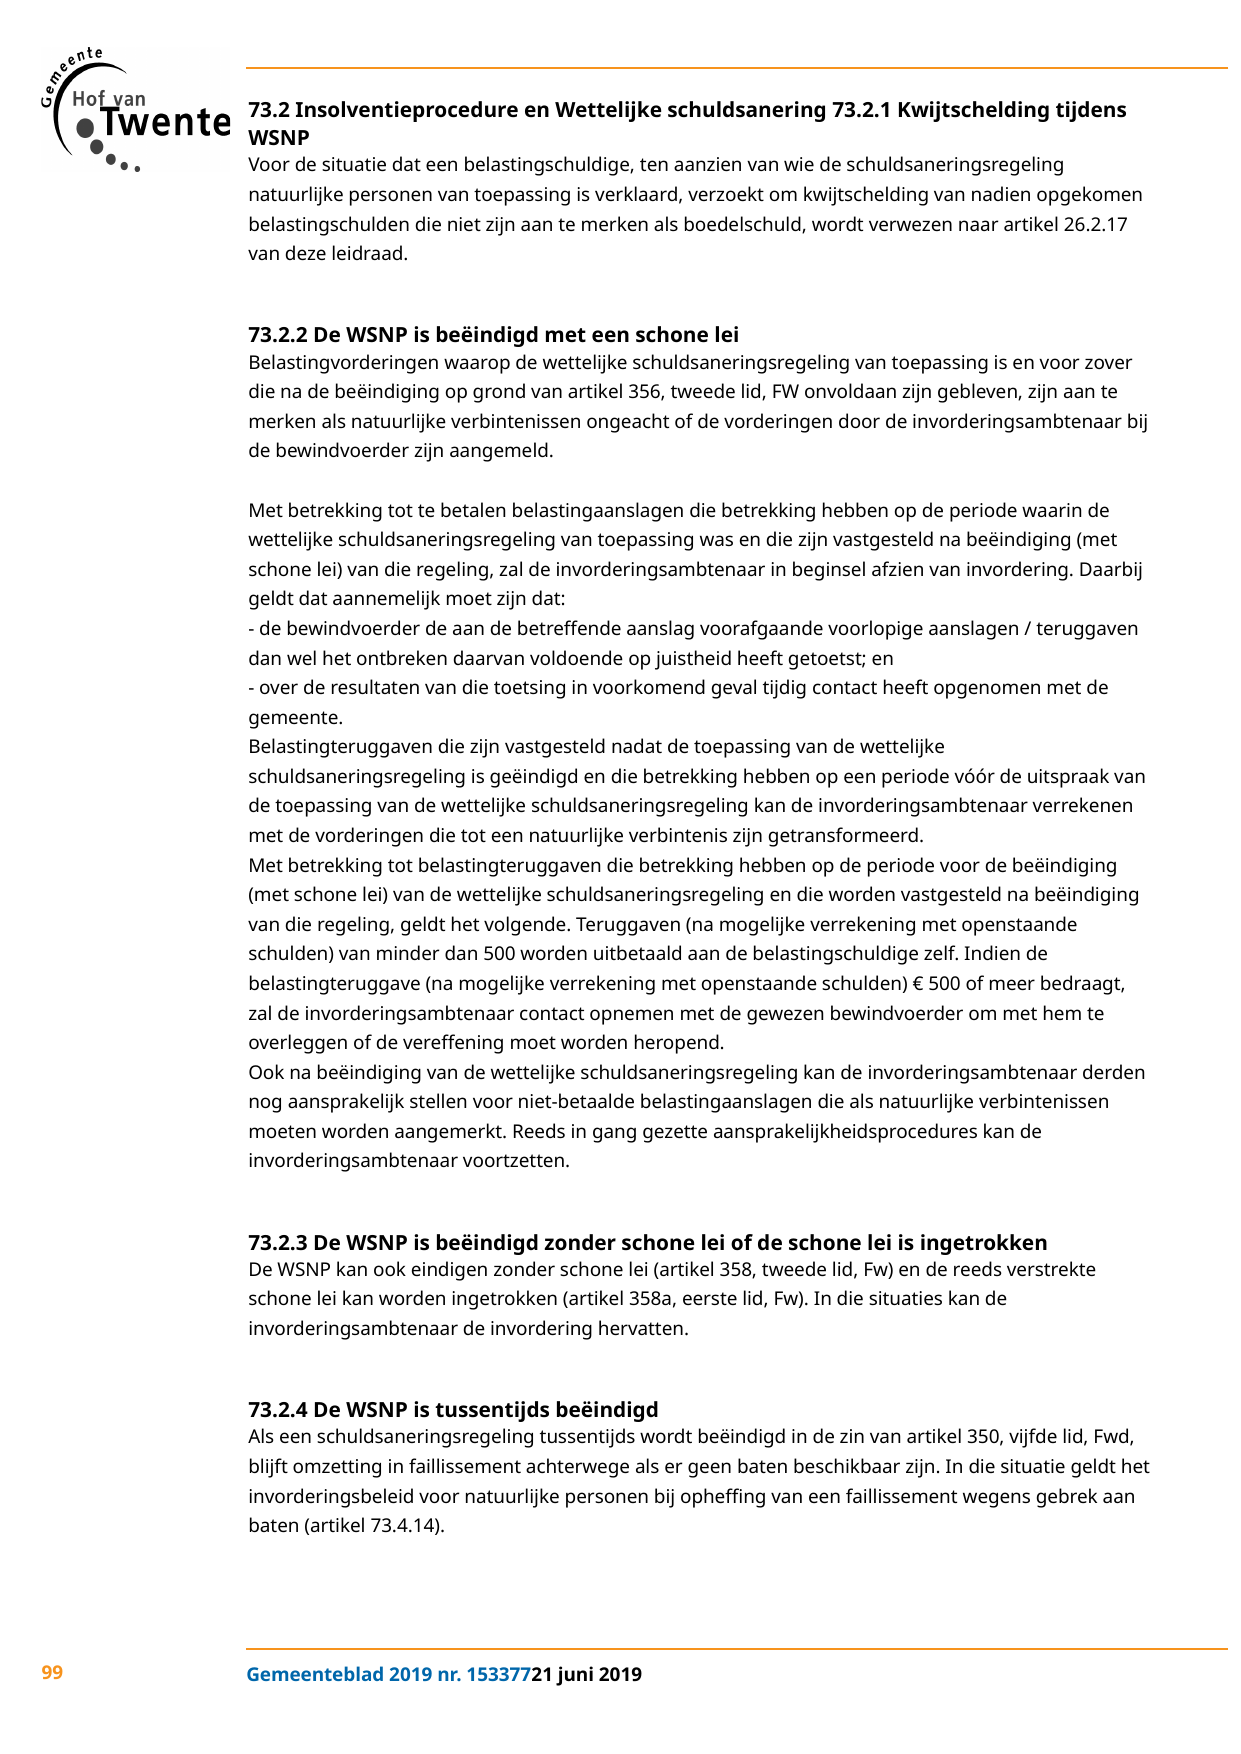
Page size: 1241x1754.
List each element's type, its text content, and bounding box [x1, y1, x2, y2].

text Met betrekking tot belastingteruggaven die betrekking hebben op de periode voor de beëindiging (met schone lei) van de wettelijke schuldsaneringsregeling en die worden vastgesteld na beëindiging van die regeling, geldt het volgende. Teruggaven (na mogelijke verrekening met openstaande schulden) van minder dan 500 worden uitbetaald aan de belastingschuldige zelf. Indien de belastingteruggave (na mogelijke verrekening met openstaande schulden) € 500 of meer bedraagt, zal de invorderingsambtenaar contact opnemen met de gewezen bewindvoerder om met hem te overleggen of de vereffening moet worden heropend. [248, 852, 1152, 1055]
text - over de resultaten van die toetsing in voorkomend geval tijdig contact heeft opgenomen met de gemeente. [248, 674, 1152, 729]
text 73.2.2 De WSNP is beëindigd met een schone lei [248, 320, 1152, 349]
text 73.2.3 De WSNP is beëindigd zonder schone lei of de schone lei is ingetrokken [248, 1228, 1152, 1256]
text 73.2.4 De WSNP is tussentijds beëindigd [248, 1395, 1152, 1424]
text Belastingvorderingen waarop de wettelijke schuldsaneringsregeling van toepassing is en voor zover die na de beëindiging op grond van artikel 356, tweede lid, FW onvoldaan zijn gebleven, zijn aan te merken als natuurlijke verbintenissen ongeacht of de vorderingen door de invorderingsambtenaar bij de bewindvoerder zijn aangemeld. [248, 349, 1152, 463]
text Ook na beëindiging van de wettelijke schuldsaneringsregeling kan de invorderingsambtenaar derden nog aansprakelijk stellen voor niet-betaalde belastingaanslagen die als natuurlijke verbintenissen moeten worden aangemerkt. Reeds in gang gezette aansprakelijkheidsprocedures kan de invorderingsambtenaar voortzetten. [248, 1059, 1152, 1173]
text Belastingteruggaven die zijn vastgesteld nadat de toepassing van de wettelijke schuldsaneringsregeling is geëindigd en die betrekking hebben op een periode vóór de uitspraak van de toepassing van de wettelijke schuldsaneringsregeling kan de invorderingsambtenaar verrekenen met de vorderingen die tot een natuurlijke verbintenis zijn getransformeerd. [248, 733, 1152, 848]
text - de bewindvoerder de aan de betreffende aanslag voorafgaande voorlopige aanslagen / teruggaven dan wel het ontbreken daarvan voldoende op juistheid heeft getoetst; en [248, 615, 1152, 670]
text Als een schuldsaneringsregeling tussentijds wordt beëindigd in de zin van artikel 350, vijfde lid, Fwd, blijft omzetting in faillissement achterwege als er geen baten beschikbaar zijn. In die situatie geldt het invorderingsbeleid voor natuurlijke personen bij opheffing van een faillissement wegens gebrek aan baten (artikel 73.4.14). [248, 1424, 1152, 1538]
text Voor de situatie dat een belastingschuldige, ten aanzien van wie de schuldsaneringsregeling natuurlijke personen van toepassing is verklaard, verzoekt om kwijtschelding van nadien opgekomen belastingschulden die niet zijn aan te merken als boedelschuld, wordt verwezen naar artikel 26.2.17 van deze leidraad. [248, 152, 1152, 266]
picture [41, 47, 231, 172]
text De WSNP kan ook eindigen zonder schone lei (artikel 358, tweede lid, Fw) en de reeds verstrekte schone lei kan worden ingetrokken (artikel 358a, eerste lid, Fw). In die situaties kan de invorderingsambtenaar de invordering hervatten. [248, 1256, 1152, 1341]
text 73.2 Insolventieprocedure en Wettelijke schuldsanering 73.2.1 Kwijtschelding tijdens WSNP [248, 95, 1152, 152]
text Met betrekking tot te betalen belastingaanslagen die betrekking hebben op de periode waarin de wettelijke schuldsaneringsregeling van toepassing was en die zijn vastgesteld na beëindiging (met schone lei) van die regeling, zal de invorderingsambtenaar in beginsel afzien van invordering. Daarbij geldt dat aannemelijk moet zijn dat: [248, 497, 1152, 611]
